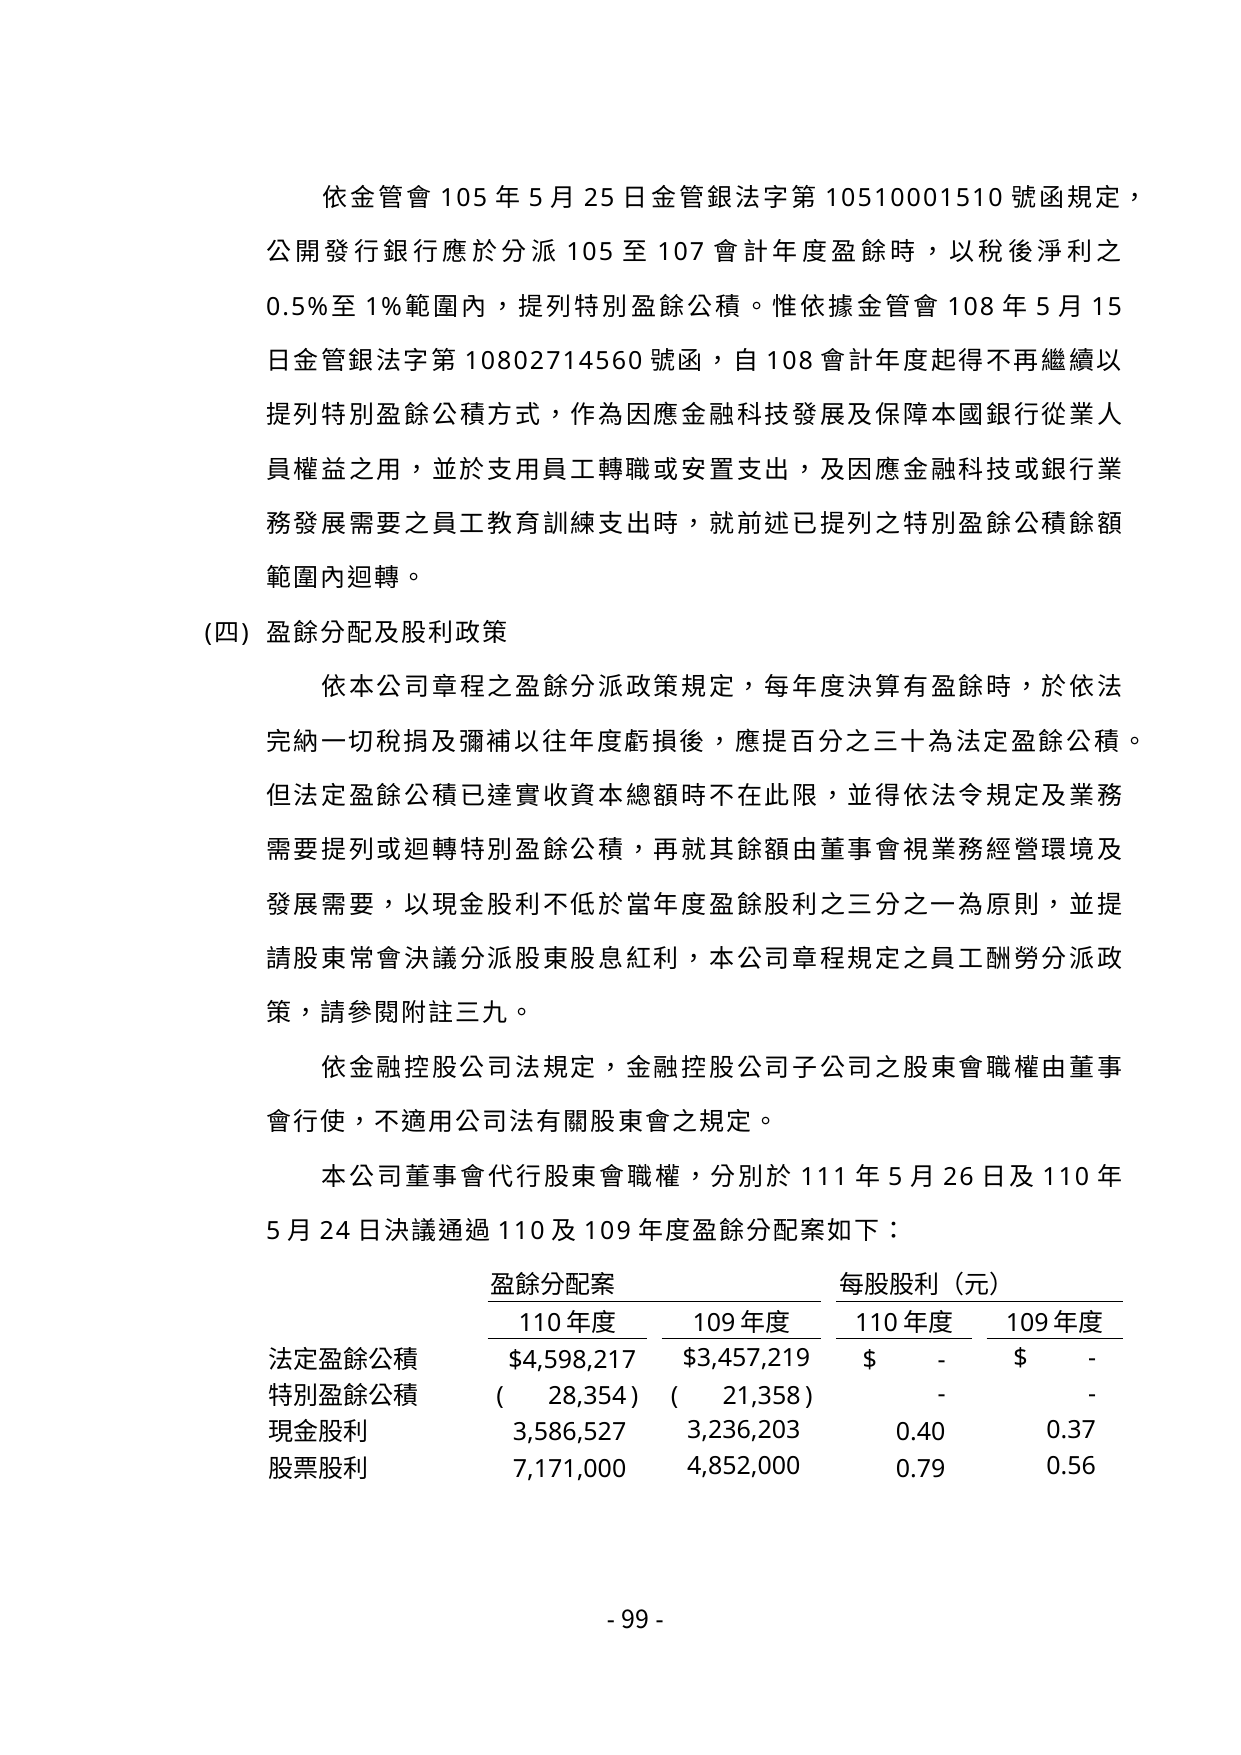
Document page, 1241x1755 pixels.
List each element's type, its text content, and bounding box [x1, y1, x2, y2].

table_cell [972, 1448, 987, 1484]
table_cell 3,236,203 [662, 1412, 821, 1448]
table_cell 0.37 [987, 1412, 1122, 1448]
text (四) 盈餘分配及股利政策 [177, 612, 1122, 648]
table_cell [473, 1412, 487, 1448]
table_cell [821, 1301, 836, 1338]
table_cell 特別盈餘公積 [266, 1376, 473, 1412]
table_cell - [987, 1376, 1122, 1412]
table_cell [972, 1302, 987, 1338]
table_cell 7,171,000 [488, 1448, 647, 1484]
table_cell 0.79 [836, 1448, 972, 1484]
table_cell [647, 1376, 662, 1412]
table_cell [972, 1412, 987, 1448]
table_header [266, 1265, 473, 1301]
table_cell ( 21,358 ) [662, 1376, 821, 1412]
text 本公司董事會代行股東會職權，分別於111年5月26日及110年5月24日決議通過110及109年度盈餘分配案如下： [266, 1156, 1122, 1247]
table_header [473, 1265, 487, 1301]
table_cell 109年度 [987, 1302, 1122, 1338]
table_cell [821, 1338, 836, 1376]
table_cell [266, 1301, 473, 1338]
table_cell 0.56 [987, 1448, 1122, 1484]
table_cell $ - [836, 1339, 972, 1376]
table_cell [473, 1376, 487, 1412]
table_header [821, 1265, 836, 1301]
table_cell - [836, 1376, 972, 1412]
table_cell 110年度 [836, 1302, 972, 1338]
text 依本公司章程之盈餘分派政策規定，每年度決算有盈餘時，於依法完納一切稅捐及彌補以往年度虧損後，應提百分之三十為法定盈餘公積。但法定盈餘公積已達實收資本總額時不在此限，並得依法令規定及業務需要提列或迴轉特別盈餘公積，再就其餘額由董事會視業務經營環境及發展需要，以現金股利不低於當年度盈餘股利之三分之一為原則，並提請股東常會決議分派股東股息紅利，本公司章程規定之員工酬勞分派政策，請參閱附註三九。 [266, 667, 1122, 1029]
table_cell [647, 1302, 662, 1338]
text 依金管會105年5月25日金管銀法字第10510001510號函規定，公開發行銀行應於分派105至107會計年度盈餘時，以稅後淨利之0.5%至1%範圍內，提列特別盈餘公積。惟依據金管會108年5月15日金管銀法字第10802714560號函，自108會計年度起得不再繼續以提列特別盈餘公積方式，作為因應金融科技發展及保障本國銀行從業人員權益之用，並於支用員工轉職或安置支出，及因應金融科技或銀行業務發展需要之員工教育訓練支出時，就前述已提列之特別盈餘公積餘額範圍內迴轉。 [266, 177, 1122, 594]
table_cell [647, 1412, 662, 1448]
table_cell [821, 1376, 836, 1412]
table_cell 109年度 [662, 1302, 821, 1338]
text 依金融控股公司法規定，金融控股公司子公司之股東會職權由董事會行使，不適用公司法有關股東會之規定。 [266, 1047, 1122, 1138]
table_cell 股票股利 [266, 1448, 473, 1484]
table_cell 4,852,000 [662, 1448, 821, 1484]
table_cell [647, 1338, 662, 1376]
table_cell [473, 1448, 487, 1484]
table_cell [473, 1338, 487, 1376]
table_cell 現金股利 [266, 1412, 473, 1448]
table_cell ( 28,354 ) [488, 1376, 647, 1412]
table_cell [821, 1412, 836, 1448]
table_cell 0.40 [836, 1412, 972, 1448]
table_cell [473, 1301, 487, 1338]
table_cell 3,586,527 [488, 1412, 647, 1448]
table_cell [972, 1338, 987, 1376]
table_cell $ - [987, 1339, 1122, 1376]
table_cell [647, 1448, 662, 1484]
table_cell $ 4,598,217 [488, 1339, 647, 1376]
table_header 每股股利（元） [836, 1265, 1122, 1301]
table_cell 110年度 [488, 1302, 647, 1338]
table_header 盈餘分配案 [488, 1265, 821, 1301]
table_cell 法定盈餘公積 [266, 1338, 473, 1376]
table_cell [972, 1376, 987, 1412]
table_cell [821, 1448, 836, 1484]
table_cell $ 3,457,219 [662, 1339, 821, 1376]
